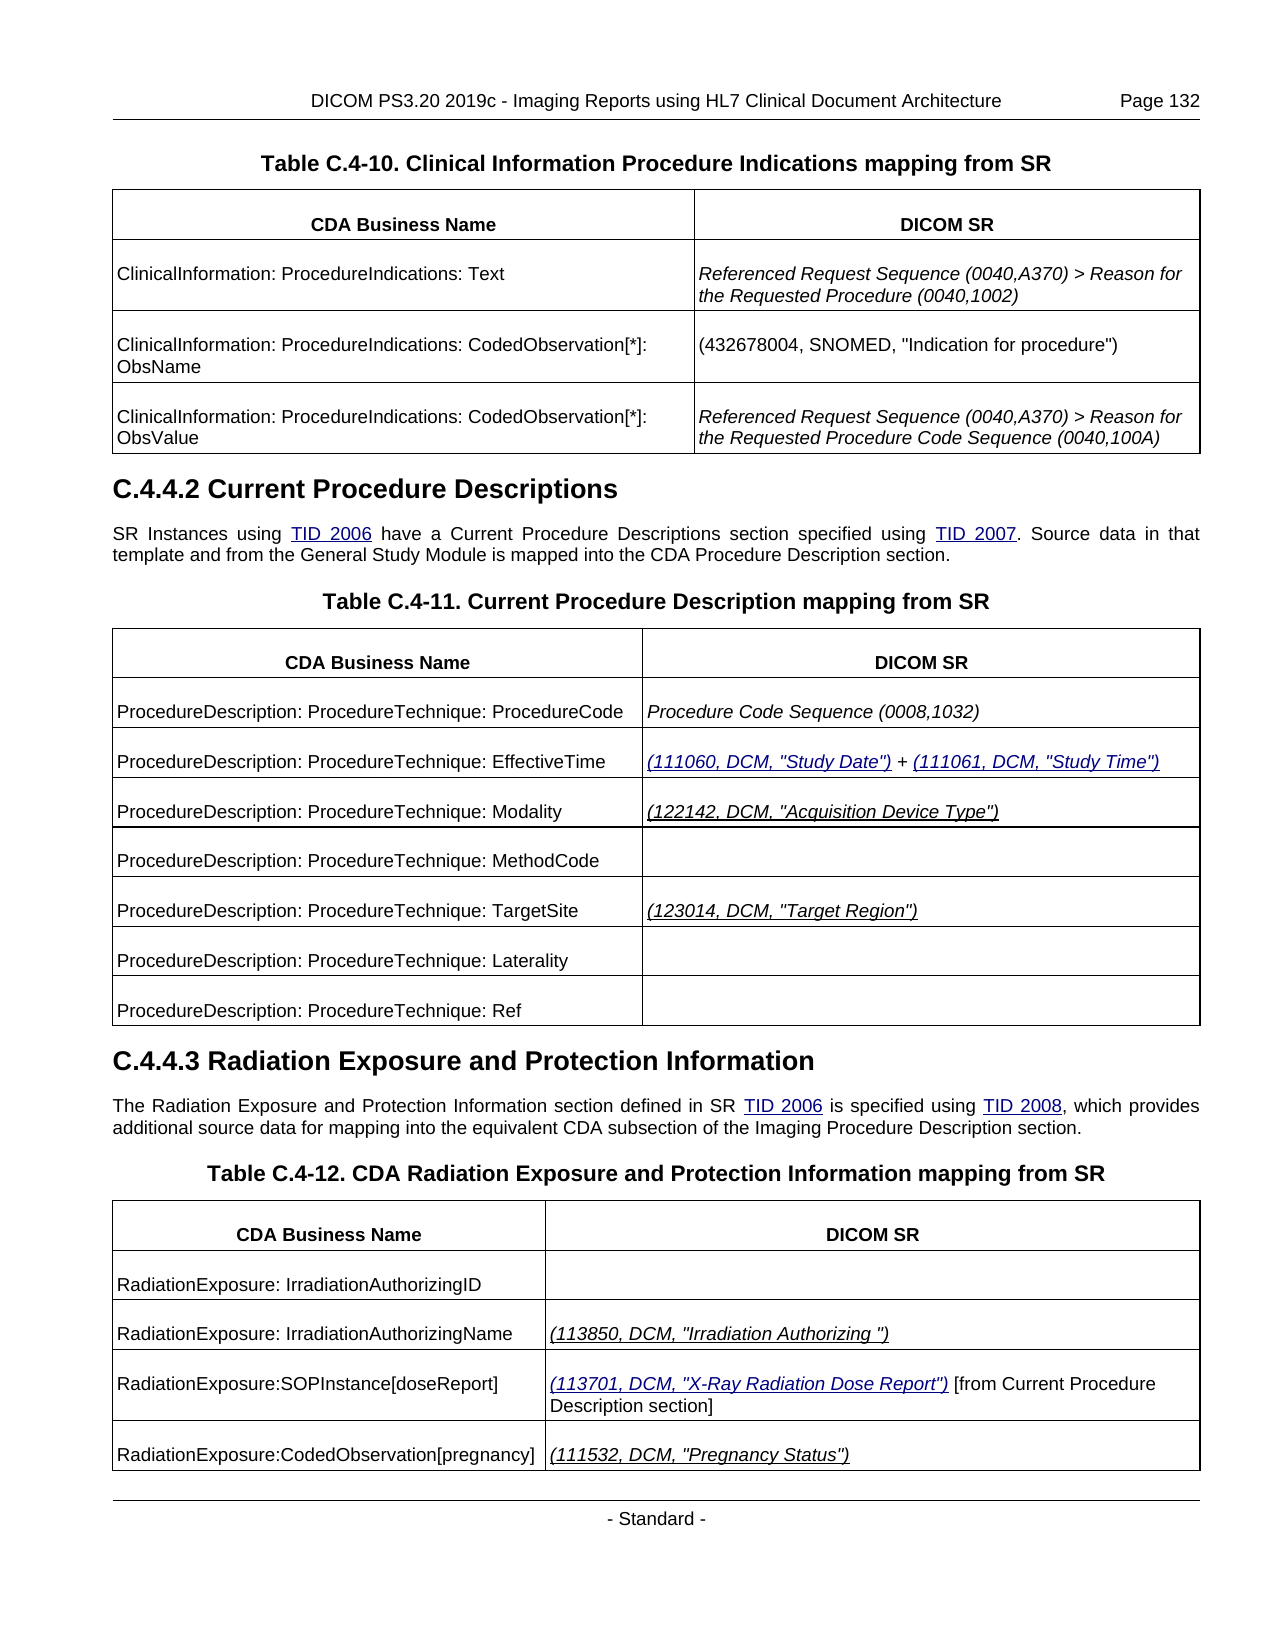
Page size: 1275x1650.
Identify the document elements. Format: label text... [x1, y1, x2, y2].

table_cell Referenced Request Sequence (0040,A370) > Reason for the Requested Procedure (0040,1002) [695, 240, 1199, 310]
table_cell (113701, DCM, "X-Ray Radiation Dose Report") [from Current Procedure Description section] [546, 1350, 1199, 1420]
table_cell Referenced Request Sequence (0040,A370) > Reason for the Requested Procedure Code Sequence (0040,100A) [695, 383, 1199, 453]
table_header DICOM SR [643, 629, 1199, 677]
table_cell ProcedureDescription: ProcedureTechnique: Ref [113, 976, 642, 1025]
table_cell Procedure Code Sequence (0008,1032) [643, 678, 1199, 727]
table_cell ProcedureDescription: ProcedureTechnique: EffectiveTime [113, 728, 642, 777]
text The Radiation Exposure and Protection Information section defined in SR TID 2006 is specified using TID 2008, which provides additional source data for mapping into the equivalent CDA subsection of the Imaging Procedure Description section. [112, 1095, 1200, 1138]
table_cell ClinicalInformation: ProcedureIndications: Text [113, 240, 694, 310]
table_cell ProcedureDescription: ProcedureTechnique: MethodCode [113, 828, 642, 876]
table_cell (122142, DCM, "Acquisition Device Type") [643, 778, 1199, 826]
table_cell [643, 828, 1199, 876]
table_cell RadiationExposure:SOPInstance[doseReport] [113, 1350, 545, 1420]
table_cell (111060, DCM, "Study Date") + (111061, DCM, "Study Time") [643, 728, 1199, 777]
text Table C.4-10. Clinical Information Procedure Indications mapping from SR [112, 150, 1200, 176]
table_cell (123014, DCM, "Target Region") [643, 877, 1199, 926]
table_cell [643, 927, 1199, 975]
table_cell ClinicalInformation: ProcedureIndications: CodedObservation[*]: ObsValue [113, 383, 694, 453]
text C.4.4.2 Current Procedure Descriptions [112, 473, 1200, 504]
text Table C.4-12. CDA Radiation Exposure and Protection Information mapping from SR [112, 1161, 1200, 1186]
table_cell ProcedureDescription: ProcedureTechnique: TargetSite [113, 877, 642, 926]
text SR Instances using TID 2006 have a Current Procedure Descriptions section specified using TID 2007. Source data in that template and from the General Study Module is mapped into the CDA Procedure Description section. [112, 523, 1200, 566]
table_header CDA Business Name [113, 629, 642, 677]
table_cell [643, 976, 1199, 1025]
table_header CDA Business Name [113, 190, 694, 239]
table_header DICOM SR [695, 190, 1199, 239]
table_cell ProcedureDescription: ProcedureTechnique: Laterality [113, 927, 642, 975]
table_cell RadiationExposure:CodedObservation[pregnancy] [113, 1421, 545, 1470]
text Table C.4-11. Current Procedure Description mapping from SR [112, 588, 1200, 614]
table_cell [546, 1251, 1199, 1299]
table_cell ClinicalInformation: ProcedureIndications: CodedObservation[*]: ObsName [113, 311, 694, 382]
table_cell (111532, DCM, "Pregnancy Status") [546, 1421, 1199, 1470]
table_cell (113850, DCM, "Irradiation Authorizing ") [546, 1300, 1199, 1349]
table_cell (432678004, SNOMED, "Indication for procedure") [695, 311, 1199, 382]
table_header CDA Business Name [113, 1201, 545, 1249]
text C.4.4.3 Radiation Exposure and Protection Information [112, 1045, 1200, 1076]
table_cell ProcedureDescription: ProcedureTechnique: Modality [113, 778, 642, 826]
table_cell ProcedureDescription: ProcedureTechnique: ProcedureCode [113, 678, 642, 727]
table_cell RadiationExposure: IrradiationAuthorizingID [113, 1251, 545, 1299]
table_cell RadiationExposure: IrradiationAuthorizingName [113, 1300, 545, 1349]
table_header DICOM SR [546, 1201, 1199, 1249]
